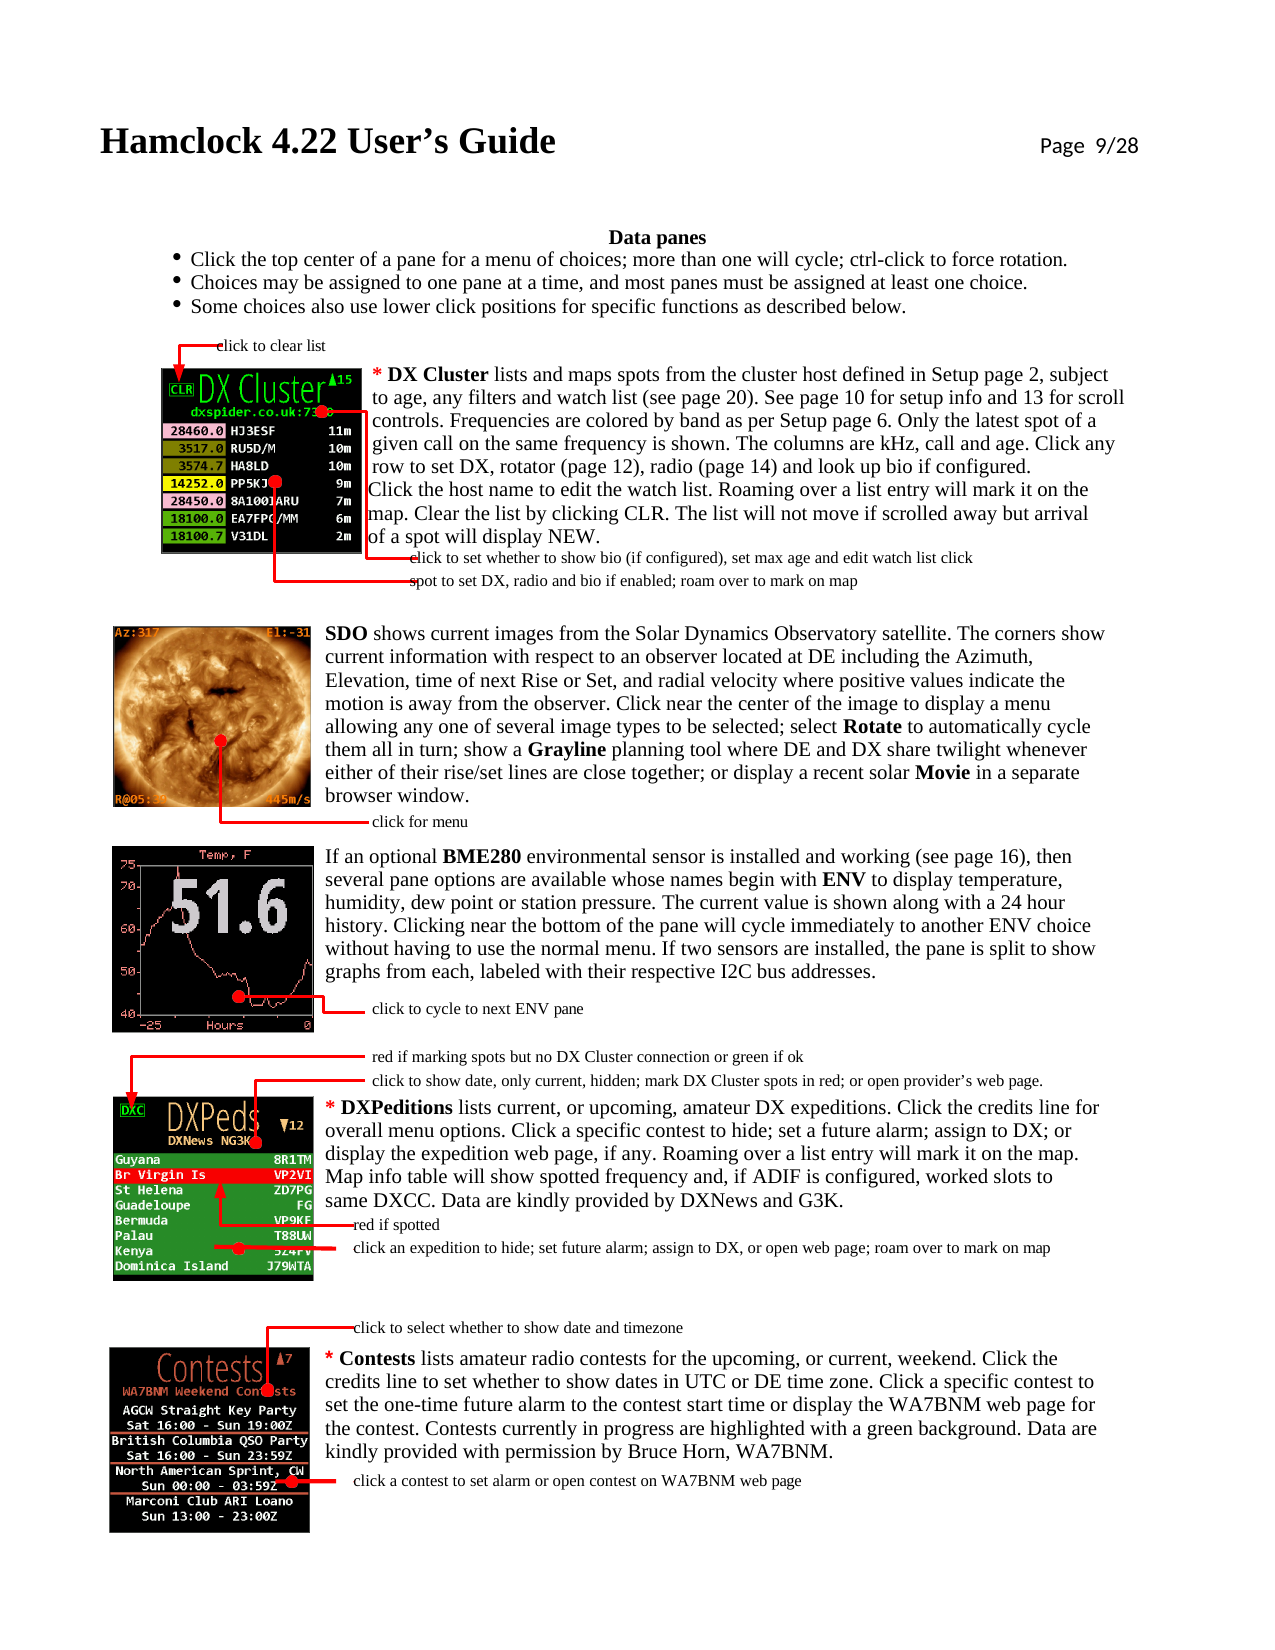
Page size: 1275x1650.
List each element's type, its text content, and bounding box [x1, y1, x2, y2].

picture [109, 1347, 310, 1533]
list Click the top center of a pane for a menu of choices; more than one will cycle; ctrl-click to force rotation. [173, 249, 1157, 271]
text click to cycle to next ENV pane [372, 999, 1157, 1018]
text click to select whether to show date and timezone [353, 1318, 1157, 1337]
picture [113, 1096, 314, 1281]
text * DX Cluster lists and maps spots from the cluster host defined in Setup page 2, subject to age, any filters and watch list (see page 20). See page 10 for setup info and 13 for scroll controls. Frequencies are colored by band as per Setup page 6. Only the latest spot of a given call on the same frequency is shown. The columns are kHz, call and age. Click any row to set DX, rotator (page 12), radio (page 14) and look up bio if configured. [372, 363, 1129, 478]
text click an expedition to hide; set future alarm; assign to DX, or open web page; roam over to mark on map [353, 1238, 1157, 1257]
list Contests lists amateur radio contests for the upcoming, or current, weekend. Click the credits line to set whether to show dates in UTC or DE time zone. Click a specific contest to set the one-time future alarm to the contest start time or display the WA7BNM web page for the contest. Contests currently in progress are highlighted with a green background. Data are kindly provided with permission by Bruce Horn, WA7BNM. [325, 1347, 1110, 1463]
picture [113, 626, 311, 807]
text click to show date, only current, hidden; mark DX Cluster spots in red; or open provider’s web page. [372, 1071, 1157, 1090]
picture [161, 368, 362, 554]
text SDO shows current images from the Solar Dynamics Observatory satellite. The corners show current information with respect to an observer located at DE including the Azimuth, Elevation, time of next Rise or Set, and radial velocity where positive values indicate the motion is away from the observer. Click near the center of the image to display a menu allowing any one of several image types to be selected; select Rotate to automatically cycle them all in turn; show a Grayline planning tool where DE and DX share twilight whenever either of their rise/set lines are close together; or display a recent solar Movie in a separate browser window. [325, 622, 1110, 807]
text red if marking spots but no DX Cluster connection or green if ok [372, 1047, 1157, 1066]
subtitle Data panes [608, 227, 1157, 249]
picture [112, 846, 314, 1033]
text If an optional BME280 environmental sensor is installed and working (see page 16), then several pane options are available whose names begin with ENV to display temperature, humidity, dew point or station pressure. The current value is shown along with a 24 hour history. Clicking near the bottom of the pane will cycle immediately to another ENV choice without having to use the normal menu. If two sensors are installed, the pane is split to show graphs from each, labeled with their respective I2C bus addresses. [325, 845, 1110, 983]
text click to set whether to show bio (if configured), set max age and edit watch list click spot to set DX, radio and bio if enabled; roam over to mark on map [409, 548, 979, 590]
list Some choices also use lower click positions for specific functions as described below. [173, 294, 1157, 318]
text click to clear list [216, 336, 1157, 355]
text Click the host name to edit the watch list. Roaming over a list entry will mark it on the map. Clear the list by clicking CLR. The list will not move if scrolled away but arrival of a spot will display NEW. [368, 478, 1100, 548]
list Choices may be assigned to one pane at a time, and most panes must be assigned at least one choice. [173, 271, 1157, 294]
text click a contest to set alarm or open contest on WA7BNM web page [353, 1471, 1157, 1490]
text * DXPeditions lists current, or upcoming, amateur DX expeditions. Click the credits line for overall menu options. Click a specific contest to hide; set a future alarm; assign to DX; or display the expedition web page, if any. Roaming over a list entry will mark it on the map. Map info table will show spotted frequency and, if ADIF is configured, worked slots to same DXCC. Data are kindly provided by DXNews and G3K. [325, 1096, 1101, 1212]
text red if spotted [353, 1215, 1157, 1234]
text click for menu [372, 811, 1157, 831]
